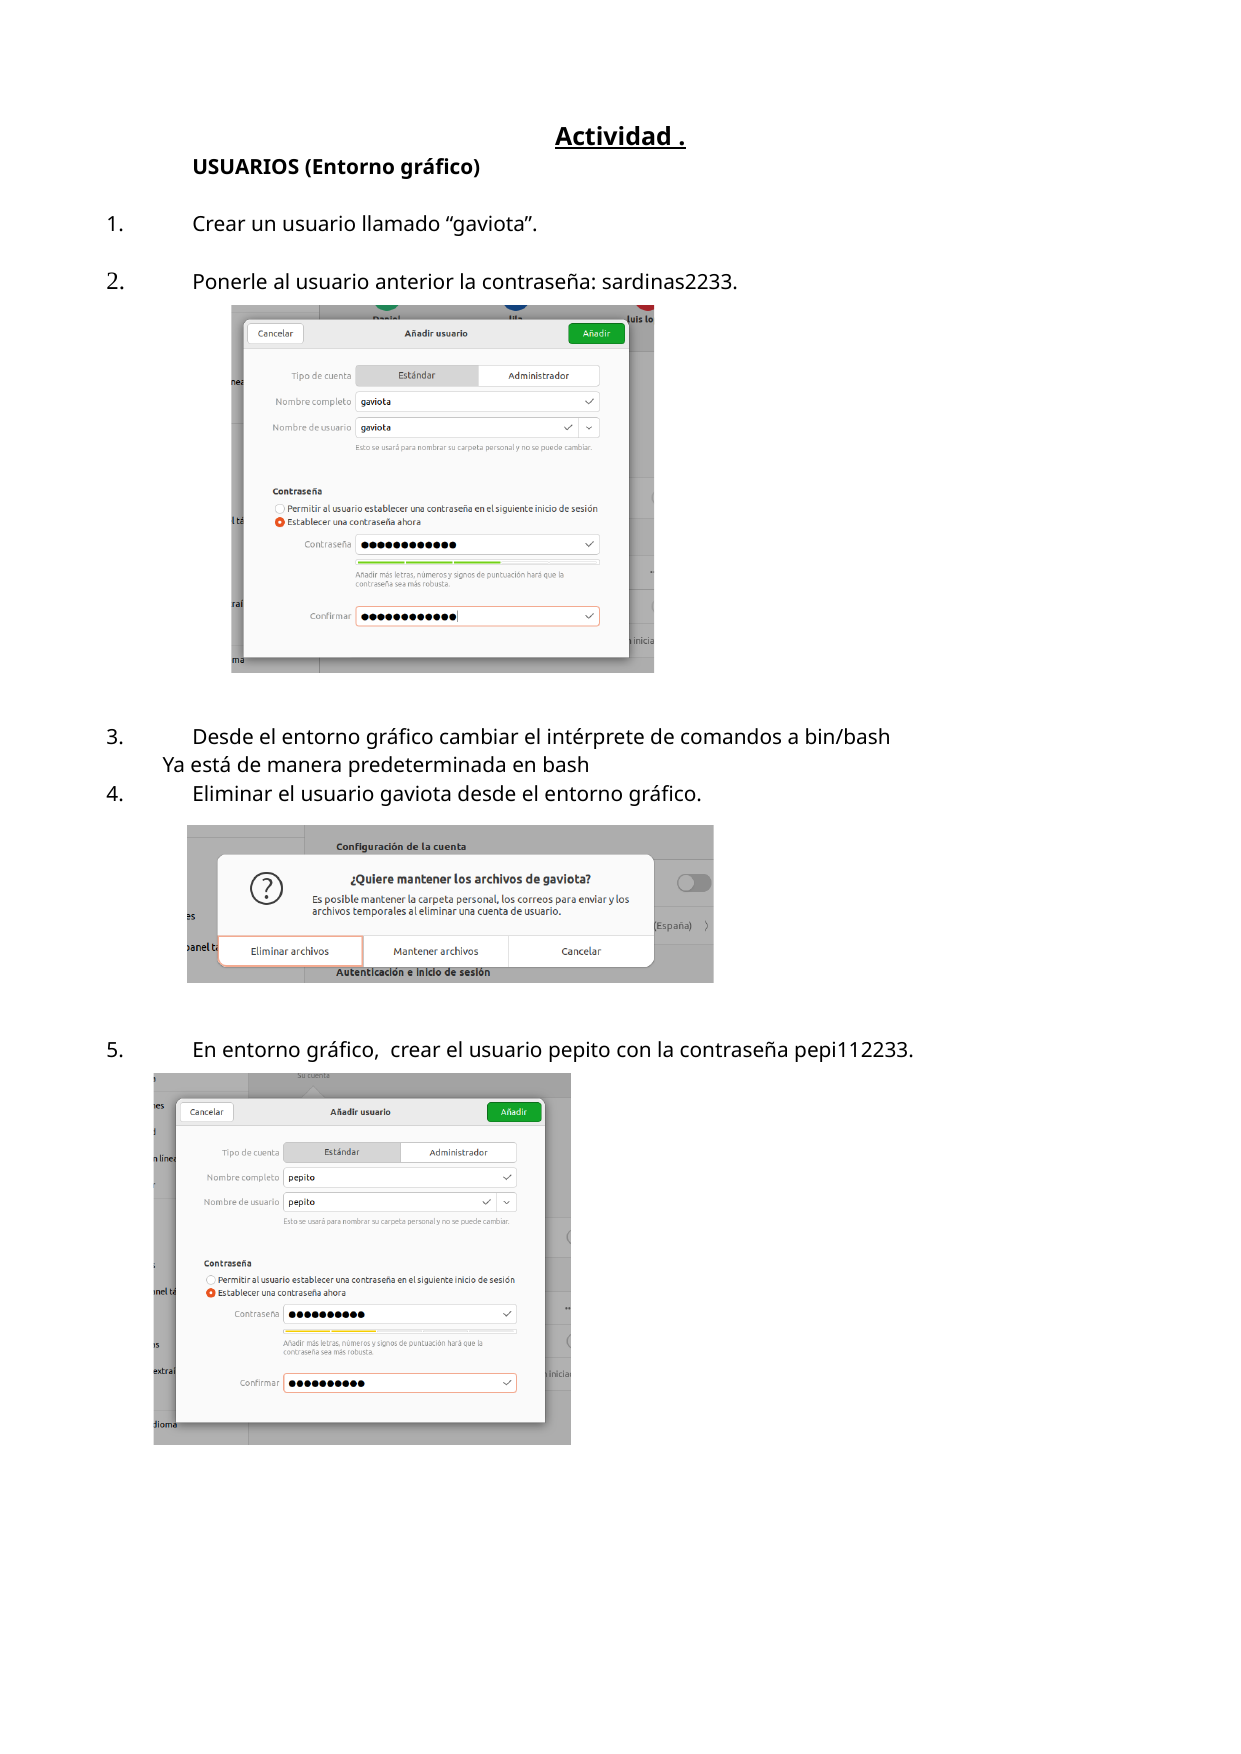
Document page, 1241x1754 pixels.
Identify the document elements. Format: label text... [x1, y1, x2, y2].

list Crear un usuario llamado “gaviota”. [106, 209, 1122, 237]
text Ya está de manera predeterminada en bash [162, 750, 1122, 779]
list Eliminar el usuario gaviota desde el entorno gráfico. [106, 779, 1122, 807]
list En entorno gráfico, crear el usuario pepito con la contraseña pepi112233. [106, 1035, 1122, 1063]
list Ponerle al usuario anterior la contraseña: sardinas2233. [106, 266, 1122, 295]
text Actividad . [118, 118, 1122, 152]
text USUARIOS (Entorno gráfico) [118, 152, 1122, 181]
list Desde el entorno gráfico cambiar el intérprete de comandos a bin/bash [106, 722, 1122, 750]
